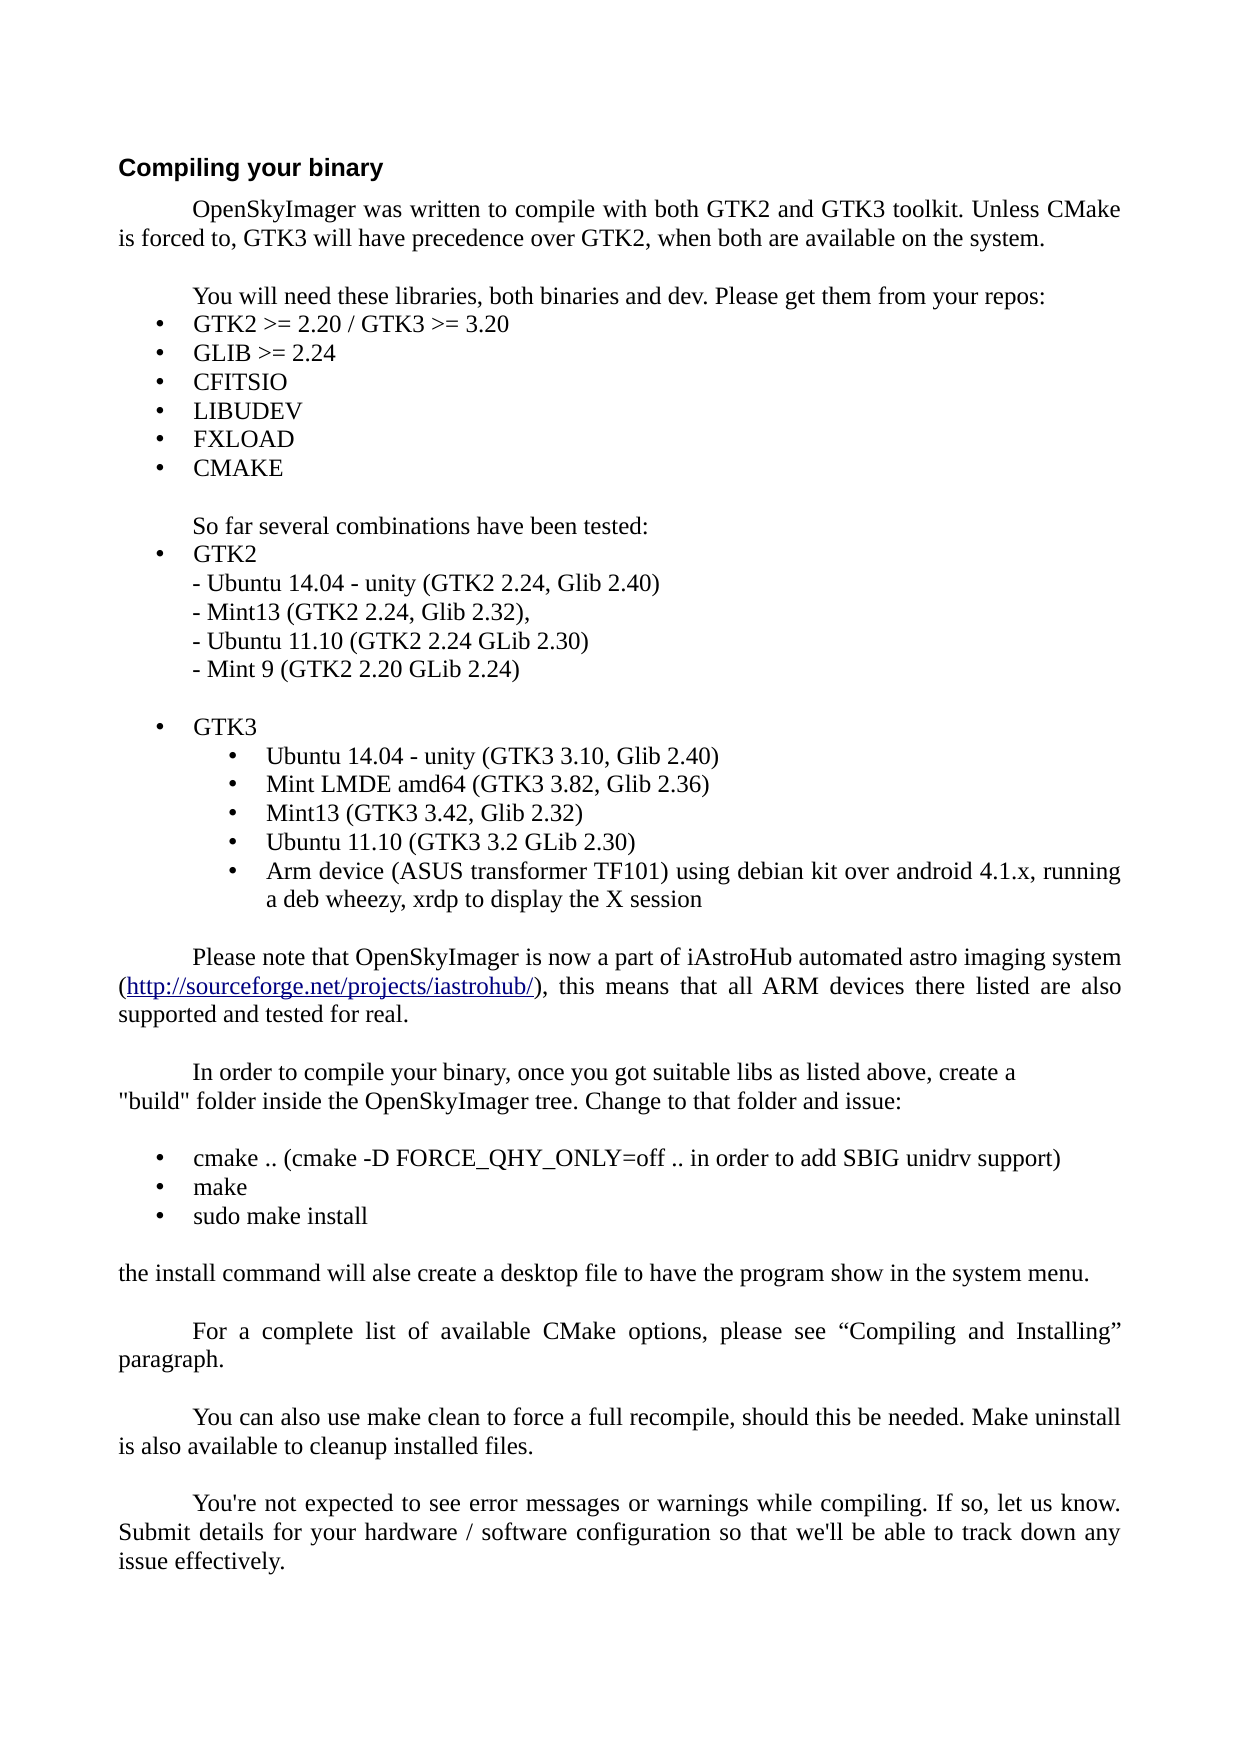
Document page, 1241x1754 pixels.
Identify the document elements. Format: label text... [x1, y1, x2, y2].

text - Mint13 (GTK2 2.24, Glib 2.32), [118, 597, 1122, 626]
list make [156, 1172, 1122, 1201]
list cmake .. (cmake -D FORCE_QHY_ONLY=off .. in order to add SBIG unidrv support) [156, 1143, 1122, 1172]
text "build" folder inside the OpenSkyImager tree. Change to that folder and issue: [118, 1086, 1122, 1114]
list Ubuntu 14.04 - unity (GTK3 3.10, Glib 2.40) [228, 741, 1122, 769]
text You can also use make clean to force a full recompile, should this be needed. Make uninstall is also available to cleanup installed files. [118, 1402, 1122, 1459]
text OpenSkyImager was written to compile with both GTK2 and GTK3 toolkit. Unless CMake is forced to, GTK3 will have precedence over GTK2, when both are available on the system. [118, 194, 1122, 252]
text For a complete list of available CMake options, please see “Compiling and Installing” paragraph. [118, 1316, 1122, 1373]
text Please note that OpenSkyImager is now a part of iAstroHub automated astro imaging system (http://sourceforge.net/projects/iastrohub/), this means that all ARM devices there listed are also supported and tested for real. [118, 942, 1122, 1028]
list LIBUDEV [156, 396, 1122, 424]
list GLIB >= 2.24 [156, 338, 1122, 367]
list CMAKE [156, 453, 1122, 482]
text You're not expected to see error messages or warnings while compiling. If so, let us know. Submit details for your hardware / software configuration so that we'll be able to track down any issue effectively. [118, 1488, 1122, 1574]
list Mint13 (GTK3 3.42, Glib 2.32) [228, 798, 1122, 827]
text - Ubuntu 11.10 (GTK2 2.24 GLib 2.30) [118, 626, 1122, 654]
subtitle Compiling your binary [118, 153, 1122, 182]
list Arm device (ASUS transformer TF101) using debian kit over android 4.1.x, running a deb wheezy, xrdp to display the X session [228, 856, 1122, 913]
list CFITSIO [156, 367, 1122, 396]
text You will need these libraries, both binaries and dev. Please get them from your repos: [118, 281, 1122, 309]
list FXLOAD [156, 424, 1122, 453]
list sudo make install [156, 1201, 1122, 1229]
list Ubuntu 11.10 (GTK3 3.2 GLib 2.30) [228, 827, 1122, 856]
text In order to compile your binary, once you got suitable libs as listed above, create a [118, 1057, 1122, 1086]
text So far several combinations have been tested: [118, 511, 1122, 539]
list GTK2 >= 2.20 / GTK3 >= 3.20 [156, 309, 1122, 338]
list GTK3 [156, 712, 1122, 741]
text the install command will alse create a desktop file to have the program show in the system menu. [118, 1258, 1122, 1287]
text - Ubuntu 14.04 - unity (GTK2 2.24, Glib 2.40) [118, 568, 1122, 597]
list Mint LMDE amd64 (GTK3 3.82, Glib 2.36) [228, 769, 1122, 798]
text - Mint 9 (GTK2 2.20 GLib 2.24) [118, 654, 1122, 683]
list GTK2 [156, 539, 1122, 568]
